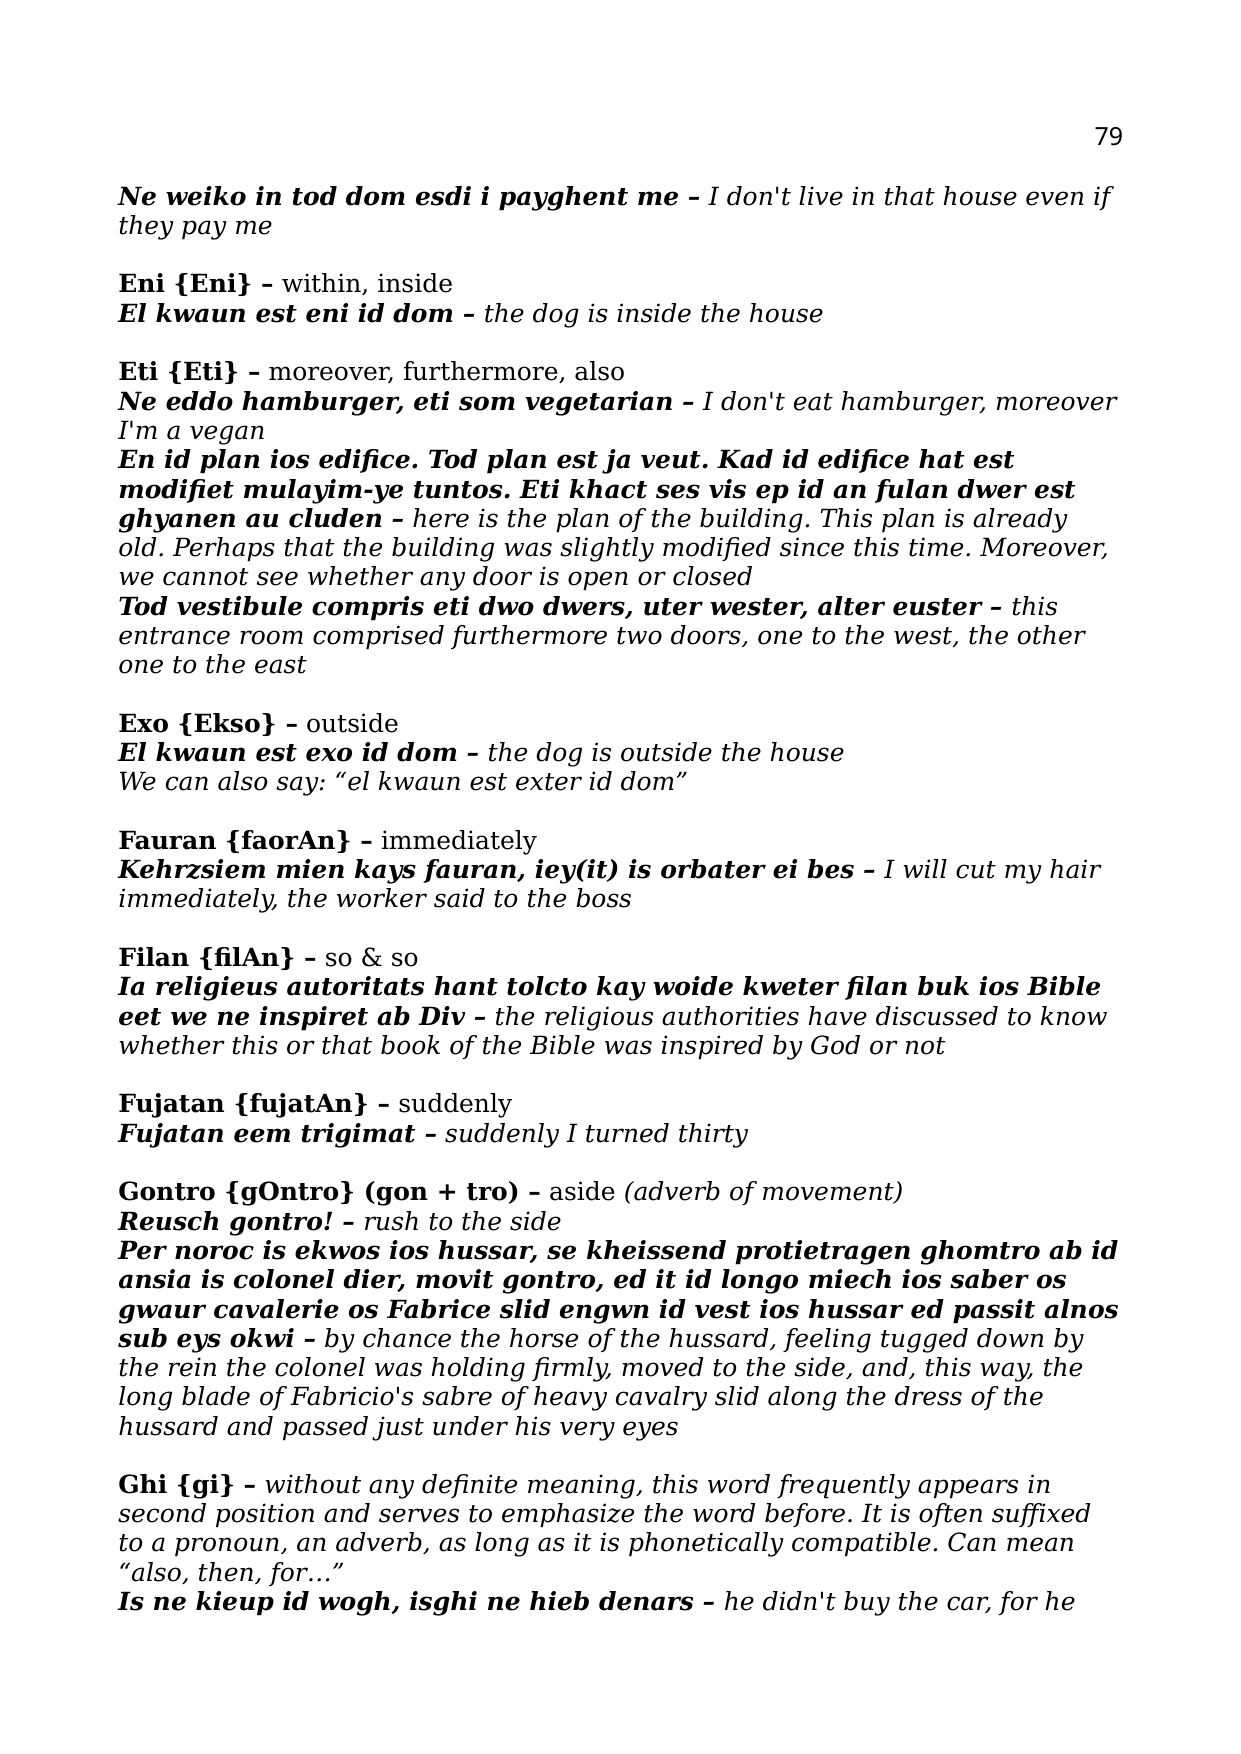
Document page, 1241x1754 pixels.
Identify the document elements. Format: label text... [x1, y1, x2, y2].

text Is ne kieup id wogh, isghi ne hieb denars – he didn't buy the car, for he [118, 1587, 1123, 1616]
text Eni {Eni} – within, inside [118, 269, 1123, 299]
text Ne eddo hamburger, eti som vegetarian – I don't eat hamburger, moreover I'm a vegan [118, 387, 1123, 445]
text Eti {Eti} – moreover, furthermore, also [118, 357, 1123, 387]
text Per noroc is ekwos ios hussar, se kheissend protietragen ghomtro ab id ansia is colonel dier, movit gontro, ed it id longo miech ios saber os gwaur cavalerie os Fabrice slid engwn id vest ios hussar ed passit alnos sub eys okwi – by chance the horse of the hussard, feeling tugged down by the rein the colonel was holding firmly, moved to the side, and, this way, the long blade of Fabricio's sabre of heavy cavalry slid along the dress of the hussard and passed just under his very eyes [118, 1236, 1123, 1441]
text El kwaun est eni id dom – the dog is inside the house [118, 299, 1123, 328]
text Exo {Ekso} – outside [118, 708, 1123, 738]
text En id plan ios edifice. Tod plan est ja veut. Kad id edifice hat est modifiet mulayim-ye tuntos. Eti khact ses vis ep id an fulan dwer est ghyanen au cluden – here is the plan of the building. This plan is already old. Perhaps that the building was slightly modified since this time. Moreover, we cannot see whether any door is open or closed [118, 445, 1123, 592]
text Filan {filAn} – so & so [118, 943, 1123, 972]
text Kehrzsiem mien kays fauran, iey(it) is orbater ei bes – I will cut my hair immediately, the worker said to the boss [118, 855, 1123, 913]
text Ia religieus autoritats hant tolcto kay woide kweter filan buk ios Bible eet we ne inspiret ab Div – the religious authorities have discussed to know whether this or that book of the Bible was inspired by God or not [118, 972, 1123, 1060]
text We can also say: “el kwaun est exter id dom” [118, 767, 1123, 796]
text Ne weiko in tod dom esdi i payghent me – I don't live in that house even if they pay me [118, 182, 1123, 240]
text El kwaun est exo id dom – the dog is outside the house [118, 738, 1123, 767]
text Fujatan eem trigimat – suddenly I turned thirty [118, 1118, 1123, 1148]
text Fauran {faorAn} – immediately [118, 826, 1123, 855]
text Gontro {gOntro} (gon + tro) – aside (adverb of movement) [118, 1177, 1123, 1206]
text Reusch gontro! – rush to the side [118, 1206, 1123, 1236]
text Ghi {gi} – without any definite meaning, this word frequently appears in second position and serves to emphasize the word before. It is often suffixed to a pronoun, an adverb, as long as it is phonetically compatible. Can mean “also, then, for…” [118, 1470, 1123, 1587]
text Fujatan {fujatAn} – suddenly [118, 1089, 1123, 1118]
text Tod vestibule compris eti dwo dwers, uter wester, alter euster – this entrance room comprised furthermore two doors, one to the west, the other one to the east [118, 592, 1123, 679]
